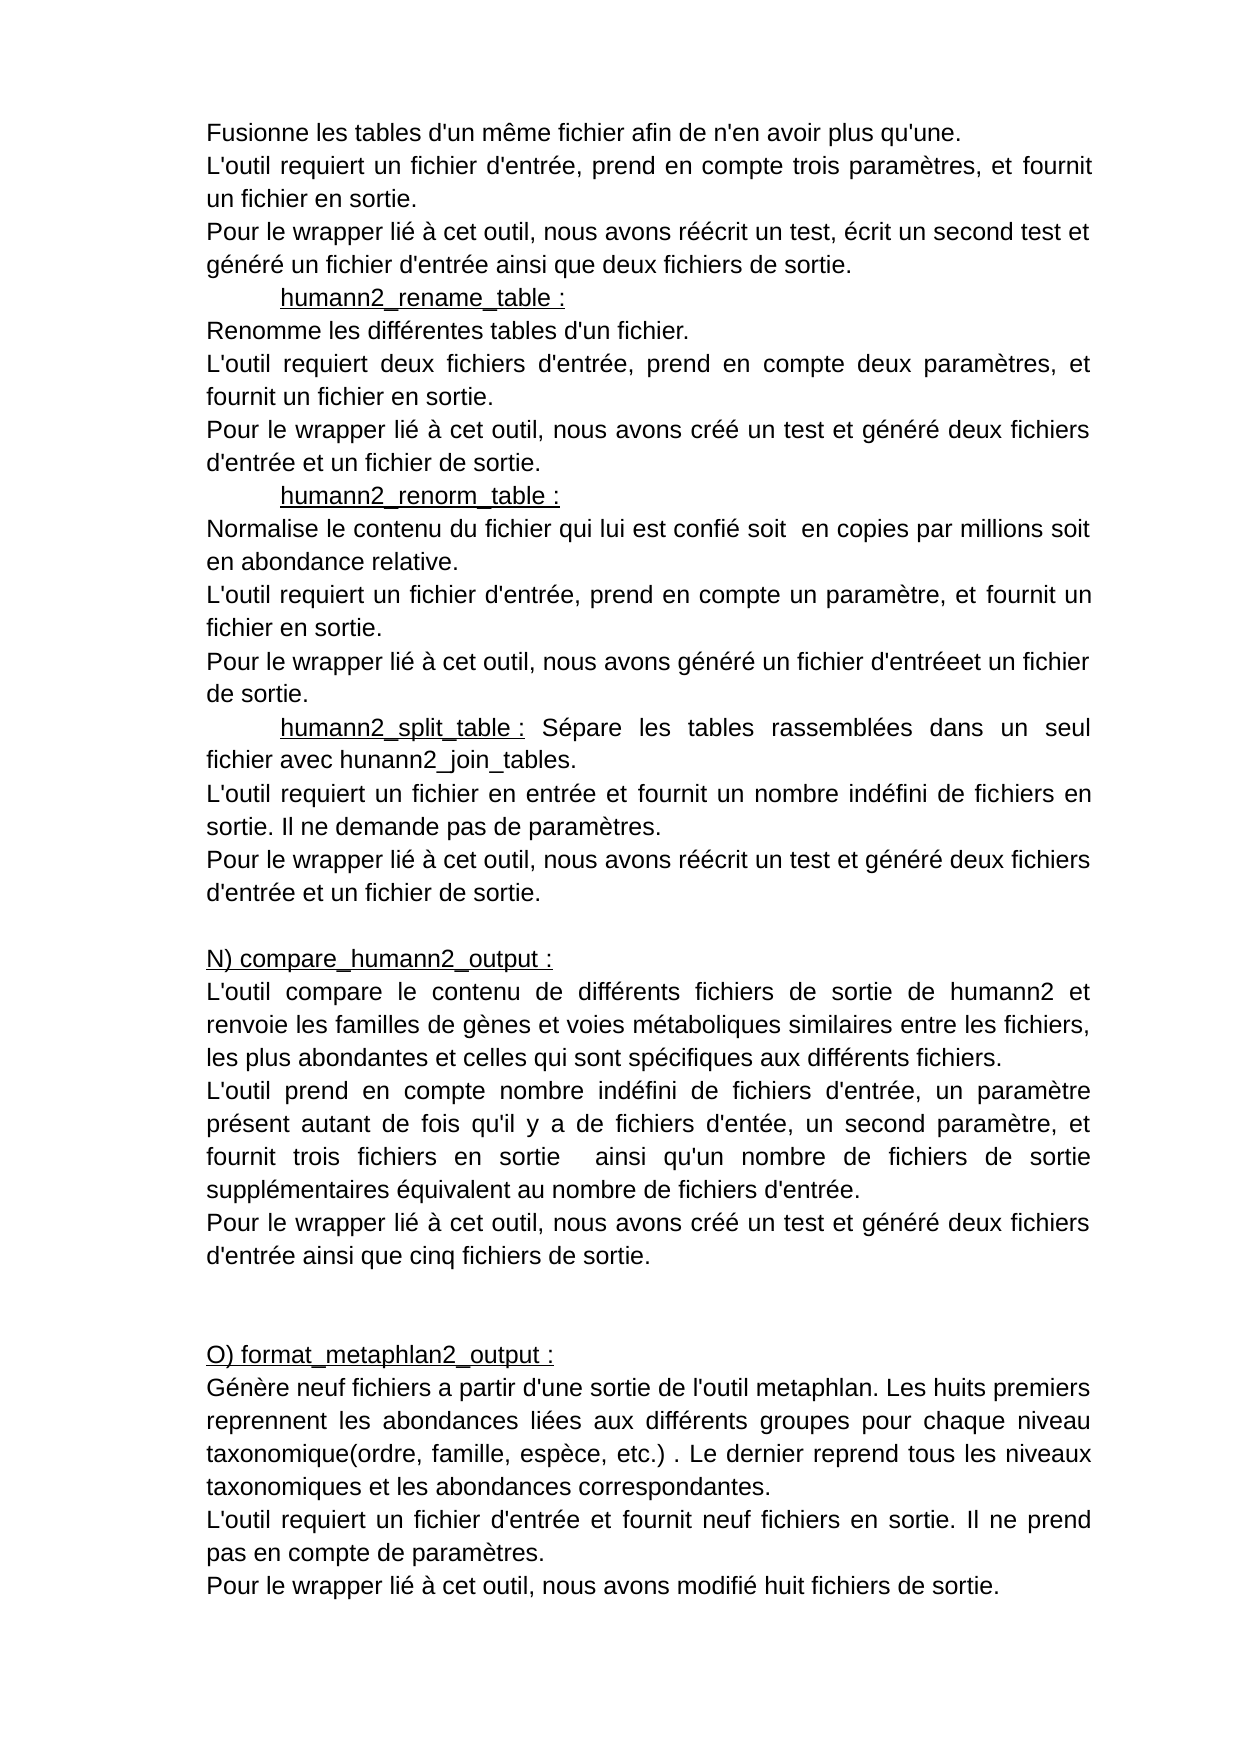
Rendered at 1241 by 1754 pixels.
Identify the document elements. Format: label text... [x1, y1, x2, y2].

text L'outil prend en compte nombre indéfini de fichiers d'entrée, un paramètre présent autant de fois qu'il y a de fichiers d'entée, un second paramètre, et fournit trois fichiers en sortie ainsi qu'un nombre de fichiers de sortie supplémentaires équivalent au nombre de fichiers d'entrée. [206, 1076, 1092, 1203]
text Normalise le contenu du fichier qui lui est confié soit en copies par millions soit en abondance relative. [206, 514, 1092, 576]
text Pour le wrapper lié à cet outil, nous avons réécrit un test et généré deux fichiers d'entrée et un fichier de sortie. [206, 844, 1092, 906]
text Fusionne les tables d'un même fichier afin de n'en avoir plus qu'une. [206, 118, 1092, 147]
text L'outil requiert deux fichiers d'entrée, prend en compte deux paramètres, et fournit un fichier en sortie. [206, 349, 1092, 411]
text N) compare_humann2_output : [206, 944, 1092, 972]
text Pour le wrapper lié à cet outil, nous avons créé un test et généré deux fichiers d'entrée et un fichier de sortie. [206, 415, 1092, 477]
text Génère neuf fichiers a partir d'une sortie de l'outil metaphlan. Les huits premiers reprennent les abondances liées aux différents groupes pour chaque niveau taxonomique(ordre, famille, espèce, etc.) . Le dernier reprend tous les niveaux taxonomiques et les abondances correspondantes. [206, 1373, 1092, 1501]
text L'outil requiert un fichier d'entrée et fournit neuf fichiers en sortie. Il ne prend pas en compte de paramètres. [206, 1505, 1092, 1567]
text Renomme les différentes tables d'un fichier. [206, 316, 1092, 345]
text L'outil requiert un fichier en entrée et fournit un nombre indéfini de fichiers en sortie. Il ne demande pas de paramètres. [206, 778, 1092, 840]
text humann2_split_table : Sépare les tables rassemblées dans un seul fichier avec hunann2_join_tables. [206, 712, 1092, 774]
text humann2_renorm_table : [206, 481, 1092, 510]
text L'outil requiert un fichier d'entrée, prend en compte un paramètre, et fournit un fichier en sortie. [206, 580, 1092, 642]
text L'outil requiert un fichier d'entrée, prend en compte trois paramètres, et fournit un fichier en sortie. [206, 151, 1092, 213]
text Pour le wrapper lié à cet outil, nous avons généré un fichier d'entréeet un fichier de sortie. [206, 646, 1092, 708]
text L'outil compare le contenu de différents fichiers de sortie de humann2 et renvoie les familles de gènes et voies métaboliques similaires entre les fichiers, les plus abondantes et celles qui sont spécifiques aux différents fichiers. [206, 977, 1092, 1071]
text Pour le wrapper lié à cet outil, nous avons modifié huit fichiers de sortie. [206, 1571, 1092, 1600]
text O) format_metaphlan2_output : [206, 1340, 1092, 1369]
text Pour le wrapper lié à cet outil, nous avons créé un test et généré deux fichiers d'entrée ainsi que cinq fichiers de sortie. [206, 1208, 1092, 1269]
text Pour le wrapper lié à cet outil, nous avons réécrit un test, écrit un second test et généré un fichier d'entrée ainsi que deux fichiers de sortie. [206, 217, 1092, 279]
text humann2_rename_table : [206, 283, 1092, 312]
